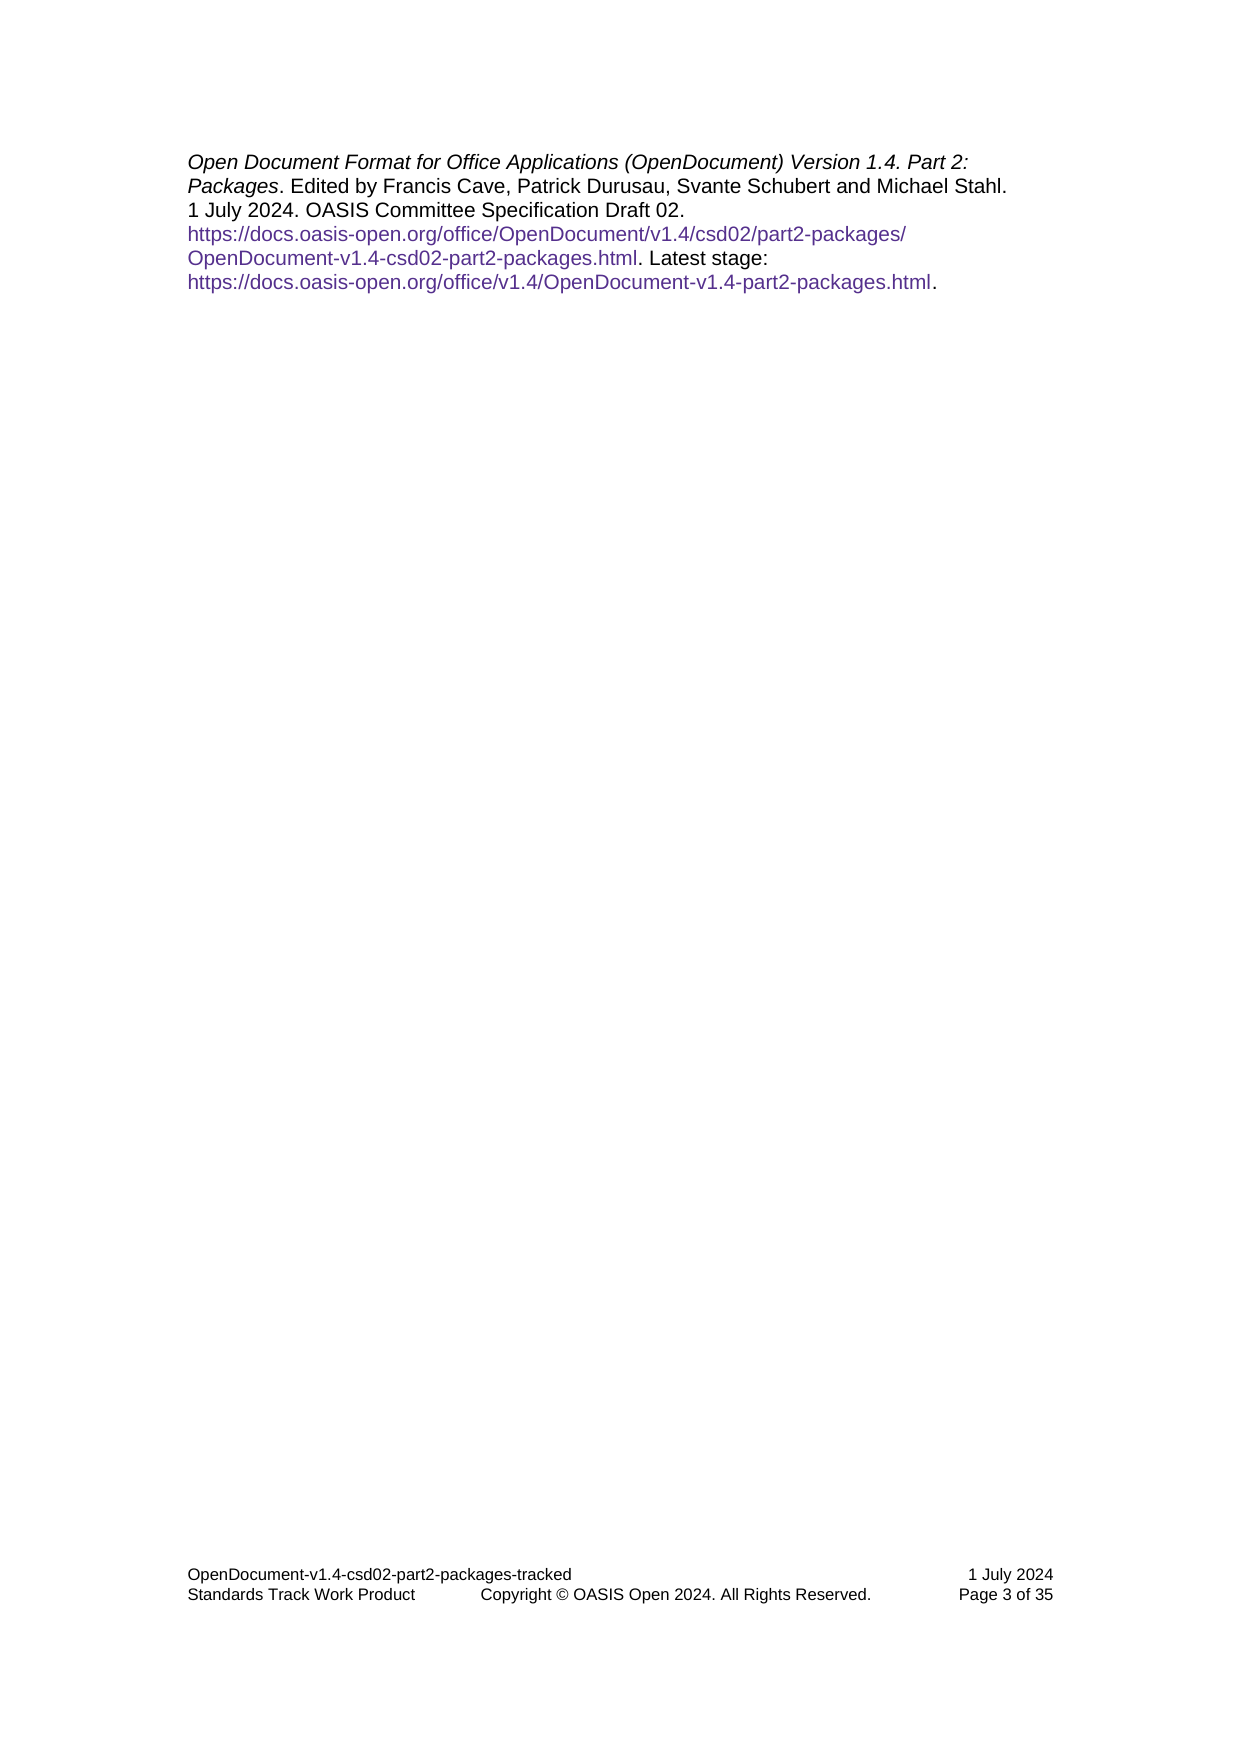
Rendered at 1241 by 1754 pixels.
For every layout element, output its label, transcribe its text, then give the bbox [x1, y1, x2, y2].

text Open Document Format for Office Applications (OpenDocument) Version 1.4. Part 2: Packages. Edited by Francis Cave, Patrick Durusau, Svante Schubert and Michael Stahl. 1 July 2024. OASIS Committee Specification Draft 02. https://docs.oasis-open.org/office/OpenDocument/v1.4/csd02/part2-packages/OpenDocument-v1.4-csd02-part2-packages.html. Latest stage: https://docs.oasis-open.org/office/v1.4/OpenDocument-v1.4-part2-packages.html. [187, 150, 1053, 294]
